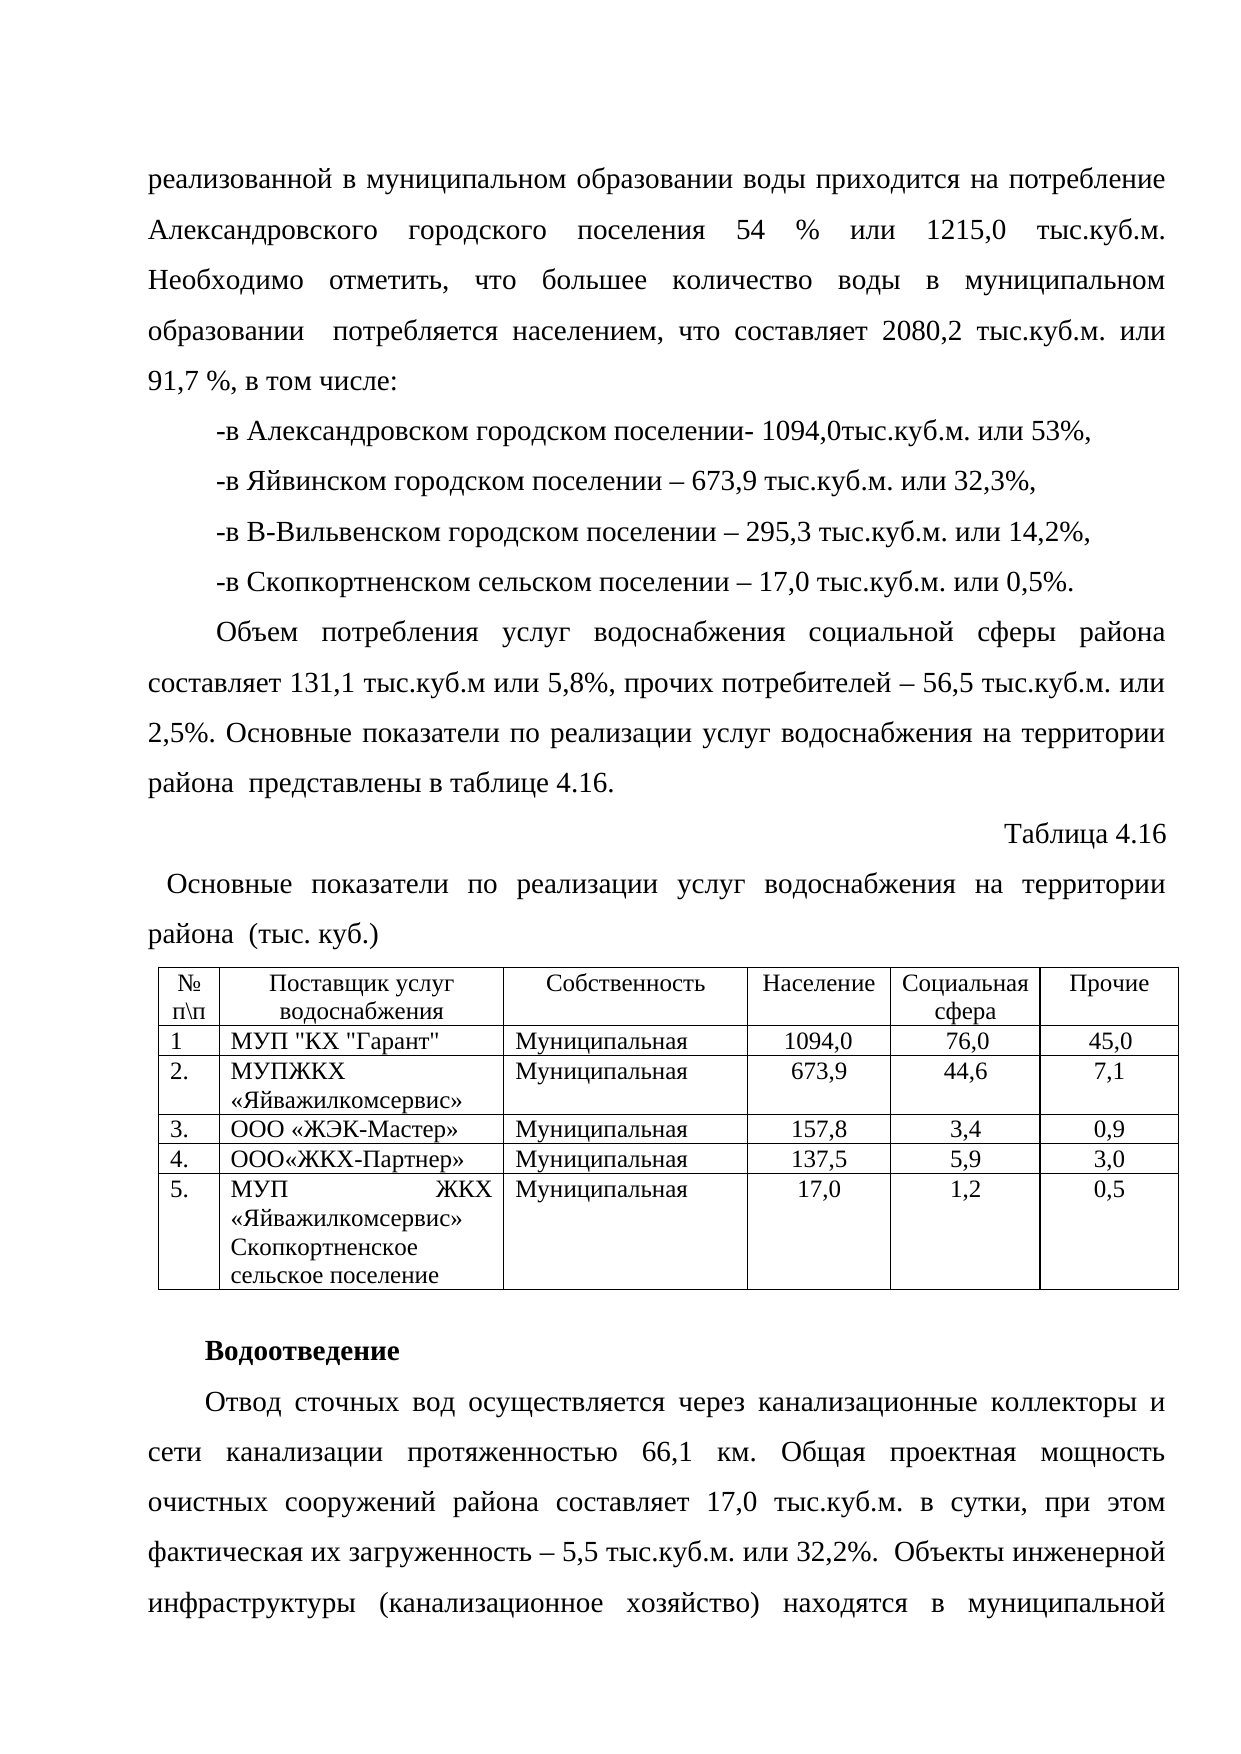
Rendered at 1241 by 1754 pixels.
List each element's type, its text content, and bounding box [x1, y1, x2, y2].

table_cell 45,0 [1041, 1026, 1178, 1055]
table_cell 0,5 [1041, 1174, 1178, 1289]
table_cell 5,9 [891, 1144, 1039, 1173]
table_cell 1 [159, 1026, 219, 1055]
table_cell Муниципальная [504, 1056, 747, 1113]
text Водоотведение [148, 1333, 1166, 1367]
text Таблица 4.16 [148, 816, 1166, 849]
table_cell 17,0 [748, 1174, 890, 1289]
text -в В-Вильвенском городском поселении – 295,3 тыс.куб.м. или 14,2%, [148, 514, 1166, 547]
table_header Прочие [1041, 968, 1178, 1025]
table_cell Муниципальная [504, 1144, 747, 1173]
table_cell 4. [159, 1144, 219, 1173]
table_cell Муниципальная [504, 1026, 747, 1055]
text Отвод сточных вод осуществляется через канализационные коллекторы и сети канализации протяженностью 66,1 км. Общая проектная мощность очистных сооружений района составляет 17,0 тыс.куб.м. в сутки, при этом фактическая их загруженность – 5,5 тыс.куб.м. или 32,2%. Объекты инженерной инфраструктуры (канализационное хозяйство) находятся в муниципальной [148, 1384, 1166, 1618]
table_cell 76,0 [891, 1026, 1039, 1055]
table_cell ООО«ЖКХ-Партнер» [220, 1144, 503, 1173]
table_cell МУП ЖКХ «Яйважилкомсервис» Скопкортненское сельское поселение [220, 1174, 503, 1289]
table_header № п\п [159, 968, 219, 1025]
table_cell 3. [159, 1115, 219, 1143]
table_cell 3,4 [891, 1115, 1039, 1143]
table_cell 0,9 [1041, 1115, 1178, 1143]
text Объем потребления услуг водоснабжения социальной сферы района составляет 131,1 тыс.куб.м или 5,8%, прочих потребителей – 56,5 тыс.куб.м. или 2,5%. Основные показатели по реализации услуг водоснабжения на территории района представлены в таблице 4.16. [148, 614, 1166, 799]
table_cell 137,5 [748, 1144, 890, 1173]
table_header Социальная сфера [891, 968, 1039, 1025]
table_cell 7,1 [1041, 1056, 1178, 1113]
table_cell МУПЖКХ «Яйважилкомсервис» [220, 1056, 503, 1113]
table_cell МУП "КХ "Гарант" [220, 1026, 503, 1055]
table_cell 673,9 [748, 1056, 890, 1113]
text Основные показатели по реализации услуг водоснабжения на территории района (тыс. куб.) [148, 866, 1166, 950]
table_cell 157,8 [748, 1115, 890, 1143]
table_cell Муниципальная [504, 1115, 747, 1143]
table_cell ООО «ЖЭК-Мастер» [220, 1115, 503, 1143]
text -в Александровском городском поселении- 1094,0тыс.куб.м. или 53%, [148, 413, 1166, 447]
text -в Скопкортненском сельском поселении – 17,0 тыс.куб.м. или 0,5%. [148, 564, 1166, 598]
table_cell 5. [159, 1174, 219, 1289]
table_cell 1094,0 [748, 1026, 890, 1055]
table_cell 2. [159, 1056, 219, 1113]
text реализованной в муниципальном образовании воды приходится на потребление Александровского городского поселения 54 % или 1215,0 тыс.куб.м. Необходимо отметить, что большее количество воды в муниципальном образовании потребляется населением, что составляет 2080,2 тыс.куб.м. или 91,7 %, в том числе: [148, 162, 1166, 396]
text -в Яйвинском городском поселении – 673,9 тыс.куб.м. или 32,3%, [148, 463, 1166, 497]
table_cell 3,0 [1041, 1144, 1178, 1173]
table_header Население [748, 968, 890, 1025]
table_cell Муниципальная [504, 1174, 747, 1289]
table_cell 44,6 [891, 1056, 1039, 1113]
table_cell 1,2 [891, 1174, 1039, 1289]
table_header Поставщик услуг водоснабжения [220, 968, 503, 1025]
table_header Собственность [504, 968, 747, 1025]
